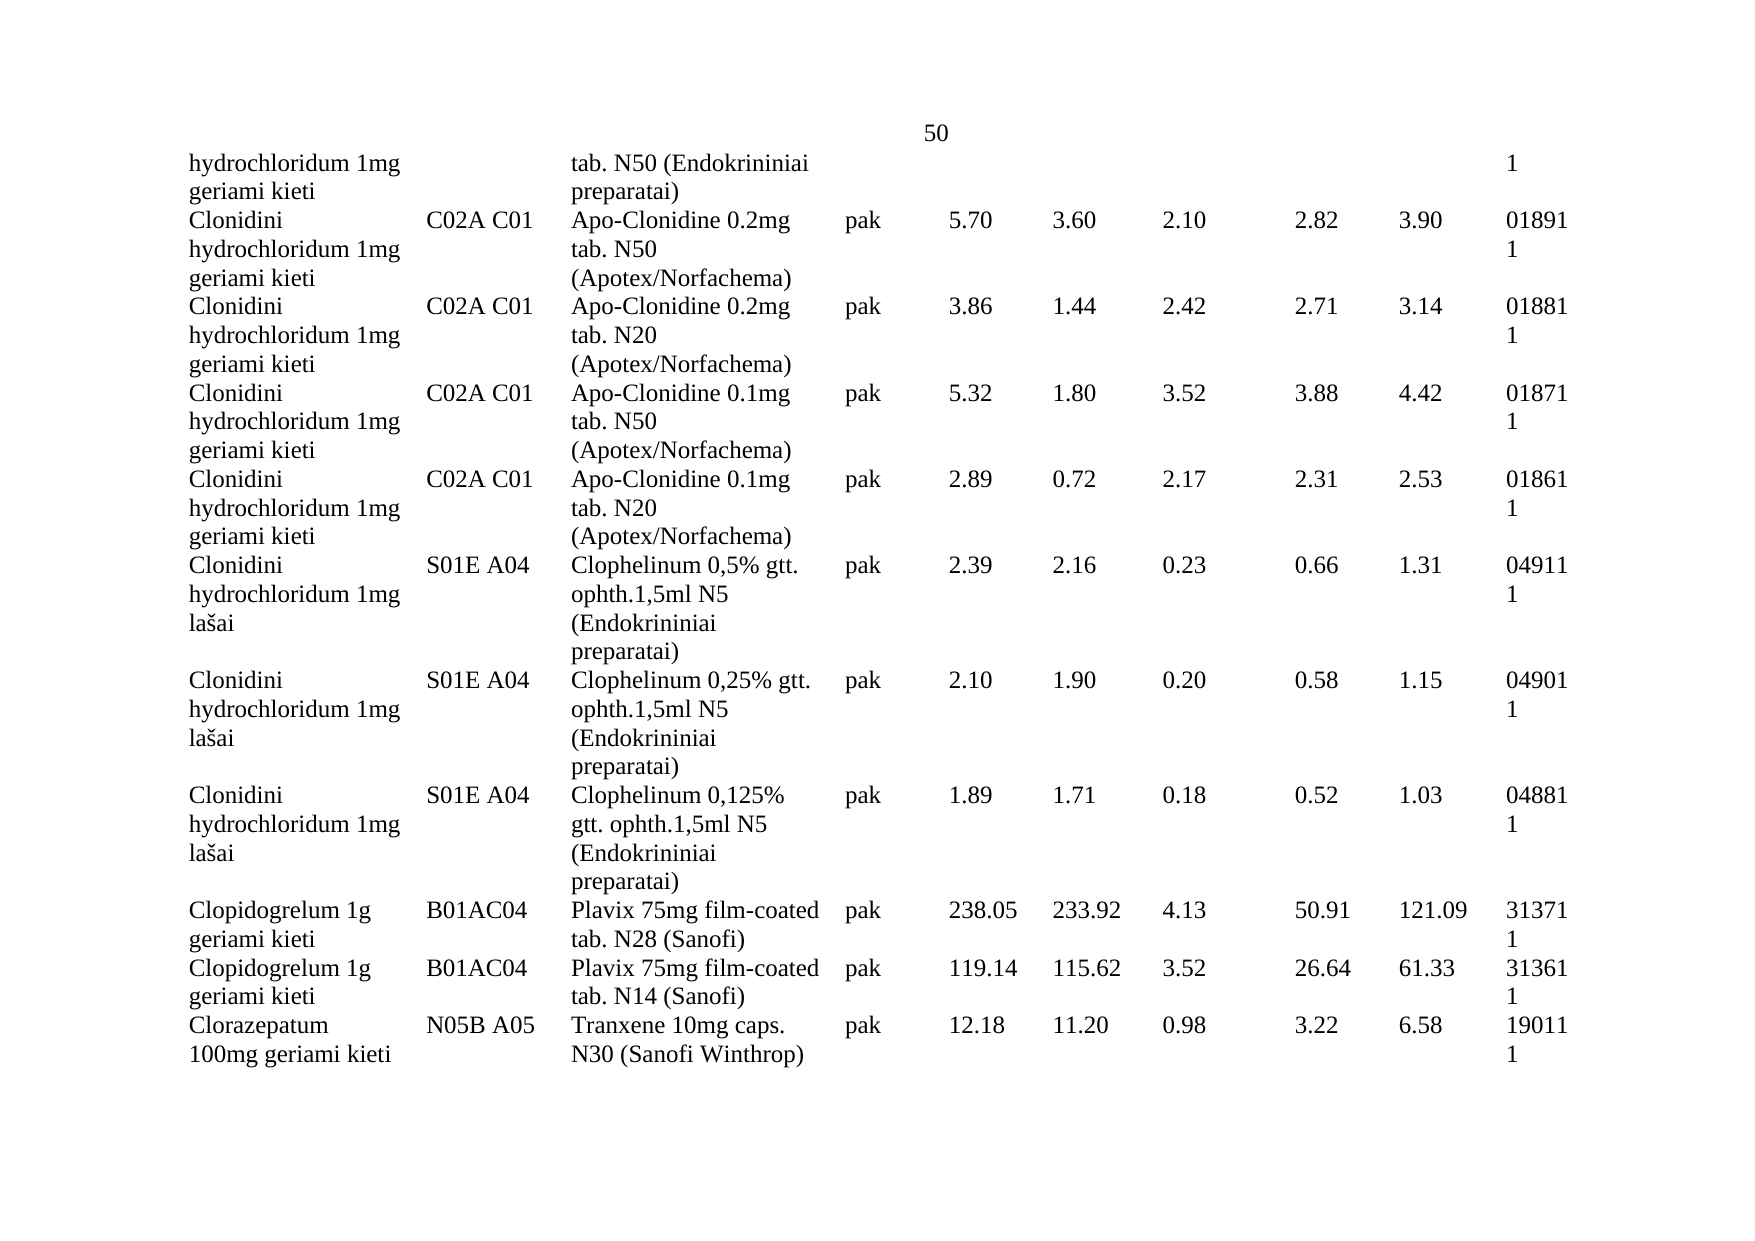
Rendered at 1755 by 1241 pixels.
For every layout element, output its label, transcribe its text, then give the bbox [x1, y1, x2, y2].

table_cell [1589, 550, 1595, 665]
table_cell Clonidini hydrochloridum 1mg lašai [177, 665, 415, 780]
table_cell 6.58 [1388, 1010, 1494, 1068]
table_cell [834, 148, 937, 205]
table_cell Clonidini hydrochloridum 1mg geriami kieti [177, 464, 415, 550]
table_cell 2.42 [1151, 291, 1283, 378]
table_cell 0.72 [1041, 464, 1151, 550]
table_cell 12.18 [938, 1010, 1041, 1068]
table_cell 048811 [1495, 780, 1589, 895]
table_cell 313611 [1495, 953, 1589, 1010]
table_cell 018911 [1495, 205, 1589, 291]
table_cell [415, 148, 559, 205]
table_cell [1041, 148, 1151, 205]
table_cell Clophelinum 0,5% gtt. ophth.1,5ml N5 (Endokrininiai preparatai) [560, 550, 833, 665]
table_cell 3.14 [1388, 291, 1494, 378]
table_cell [1589, 464, 1595, 550]
table_cell 50.91 [1283, 895, 1387, 953]
table_cell S01E A04 [415, 780, 559, 895]
table_cell 121.09 [1388, 895, 1494, 953]
table_cell 1 [1495, 148, 1589, 205]
table_cell 2.89 [938, 464, 1041, 550]
table_cell 1.80 [1041, 378, 1151, 464]
table_cell Clopidogrelum 1g geriami kieti [177, 895, 415, 953]
table_cell [1151, 148, 1283, 205]
table_cell Clonidini hydrochloridum 1mg geriami kieti [177, 291, 415, 378]
table_cell 049111 [1495, 550, 1589, 665]
table_cell 1.03 [1388, 780, 1494, 895]
table_cell Clophelinum 0,25% gtt. ophth.1,5ml N5 (Endokrininiai preparatai) [560, 665, 833, 780]
table_cell 2.82 [1283, 205, 1387, 291]
table_cell 233.92 [1041, 895, 1151, 953]
table_cell Tranxene 10mg caps. N30 (Sanofi Winthrop) [560, 1010, 833, 1068]
table_cell Apo-Clonidine 0.2mg tab. N50 (Apotex/Norfachema) [560, 205, 833, 291]
table_cell 115.62 [1041, 953, 1151, 1010]
table_cell 018811 [1495, 291, 1589, 378]
table_cell N05B A05 [415, 1010, 559, 1068]
table_cell 4.42 [1388, 378, 1494, 464]
table_cell 1.44 [1041, 291, 1151, 378]
table_cell Clophelinum 0,125% gtt. ophth.1,5ml N5 (Endokrininiai preparatai) [560, 780, 833, 895]
table_cell 018611 [1495, 464, 1589, 550]
table_cell 0.58 [1283, 665, 1387, 780]
table_cell [1589, 953, 1595, 1010]
table_cell [1589, 895, 1595, 953]
table_cell 4.13 [1151, 895, 1283, 953]
table_cell 2.17 [1151, 464, 1283, 550]
table_cell pak [834, 1010, 937, 1068]
table_cell 0.52 [1283, 780, 1387, 895]
table_cell 190111 [1495, 1010, 1589, 1068]
table_cell 2.31 [1283, 464, 1387, 550]
table_cell [1589, 1010, 1595, 1068]
table_cell [1589, 205, 1595, 291]
table_cell 3.88 [1283, 378, 1387, 464]
table_cell 61.33 [1388, 953, 1494, 1010]
table_cell Apo-Clonidine 0.1mg tab. N50 (Apotex/Norfachema) [560, 378, 833, 464]
table_cell Clonidini hydrochloridum 1mg lašai [177, 780, 415, 895]
table_cell [938, 148, 1041, 205]
table_cell pak [834, 780, 937, 895]
table_cell 3.86 [938, 291, 1041, 378]
table_cell pak [834, 464, 937, 550]
table_cell 2.53 [1388, 464, 1494, 550]
table_cell [1589, 291, 1595, 378]
table_cell Clonidini hydrochloridum 1mg lašai [177, 550, 415, 665]
table_cell 11.20 [1041, 1010, 1151, 1068]
table_cell B01AC04 [415, 895, 559, 953]
table_cell 018711 [1495, 378, 1589, 464]
table_cell C02A C01 [415, 205, 559, 291]
table_cell [1589, 378, 1595, 464]
table_cell 1.90 [1041, 665, 1151, 780]
table_cell 26.64 [1283, 953, 1387, 1010]
table_cell hydrochloridum 1mg geriami kieti [177, 148, 415, 205]
table_cell 0.66 [1283, 550, 1387, 665]
table_cell 3.90 [1388, 205, 1494, 291]
table_cell 0.18 [1151, 780, 1283, 895]
table_cell 3.52 [1151, 378, 1283, 464]
table_cell pak [834, 291, 937, 378]
table_cell 313711 [1495, 895, 1589, 953]
table_cell pak [834, 550, 937, 665]
table_cell Clorazepatum 100mg geriami kieti [177, 1010, 415, 1068]
table_cell C02A C01 [415, 378, 559, 464]
table_cell pak [834, 205, 937, 291]
table_cell Clopidogrelum 1g geriami kieti [177, 953, 415, 1010]
table_cell 0.23 [1151, 550, 1283, 665]
table_cell B01AC04 [415, 953, 559, 1010]
table_cell 2.10 [1151, 205, 1283, 291]
table_cell Plavix 75mg film-coated tab. N14 (Sanofi) [560, 953, 833, 1010]
table_cell [1589, 665, 1595, 780]
table_cell 238.05 [938, 895, 1041, 953]
table_cell [1283, 148, 1387, 205]
table_cell 0.98 [1151, 1010, 1283, 1068]
table_cell pak [834, 953, 937, 1010]
table_cell 2.71 [1283, 291, 1387, 378]
table_cell tab. N50 (Endokrininiai preparatai) [560, 148, 833, 205]
table_cell 1.89 [938, 780, 1041, 895]
table_cell 5.70 [938, 205, 1041, 291]
table_cell 2.10 [938, 665, 1041, 780]
table_cell 119.14 [938, 953, 1041, 1010]
table_cell 0.20 [1151, 665, 1283, 780]
table_cell 1.15 [1388, 665, 1494, 780]
table_cell Apo-Clonidine 0.2mg tab. N20 (Apotex/Norfachema) [560, 291, 833, 378]
table_cell 1.31 [1388, 550, 1494, 665]
table_cell 2.39 [938, 550, 1041, 665]
table_cell 3.22 [1283, 1010, 1387, 1068]
table_cell 2.16 [1041, 550, 1151, 665]
table_cell S01E A04 [415, 665, 559, 780]
table_cell [1589, 148, 1595, 205]
table_cell pak [834, 378, 937, 464]
table_cell 049011 [1495, 665, 1589, 780]
table_cell S01E A04 [415, 550, 559, 665]
table_cell 3.60 [1041, 205, 1151, 291]
table_cell [1388, 148, 1494, 205]
table_cell 1.71 [1041, 780, 1151, 895]
table_cell Plavix 75mg film-coated tab. N28 (Sanofi) [560, 895, 833, 953]
table_cell pak [834, 895, 937, 953]
table_cell 5.32 [938, 378, 1041, 464]
table_cell [1589, 780, 1595, 895]
table_cell pak [834, 665, 937, 780]
table_cell 3.52 [1151, 953, 1283, 1010]
table_cell Clonidini hydrochloridum 1mg geriami kieti [177, 378, 415, 464]
table_cell C02A C01 [415, 291, 559, 378]
table_cell Clonidini hydrochloridum 1mg geriami kieti [177, 205, 415, 291]
table_cell C02A C01 [415, 464, 559, 550]
table_cell Apo-Clonidine 0.1mg tab. N20 (Apotex/Norfachema) [560, 464, 833, 550]
